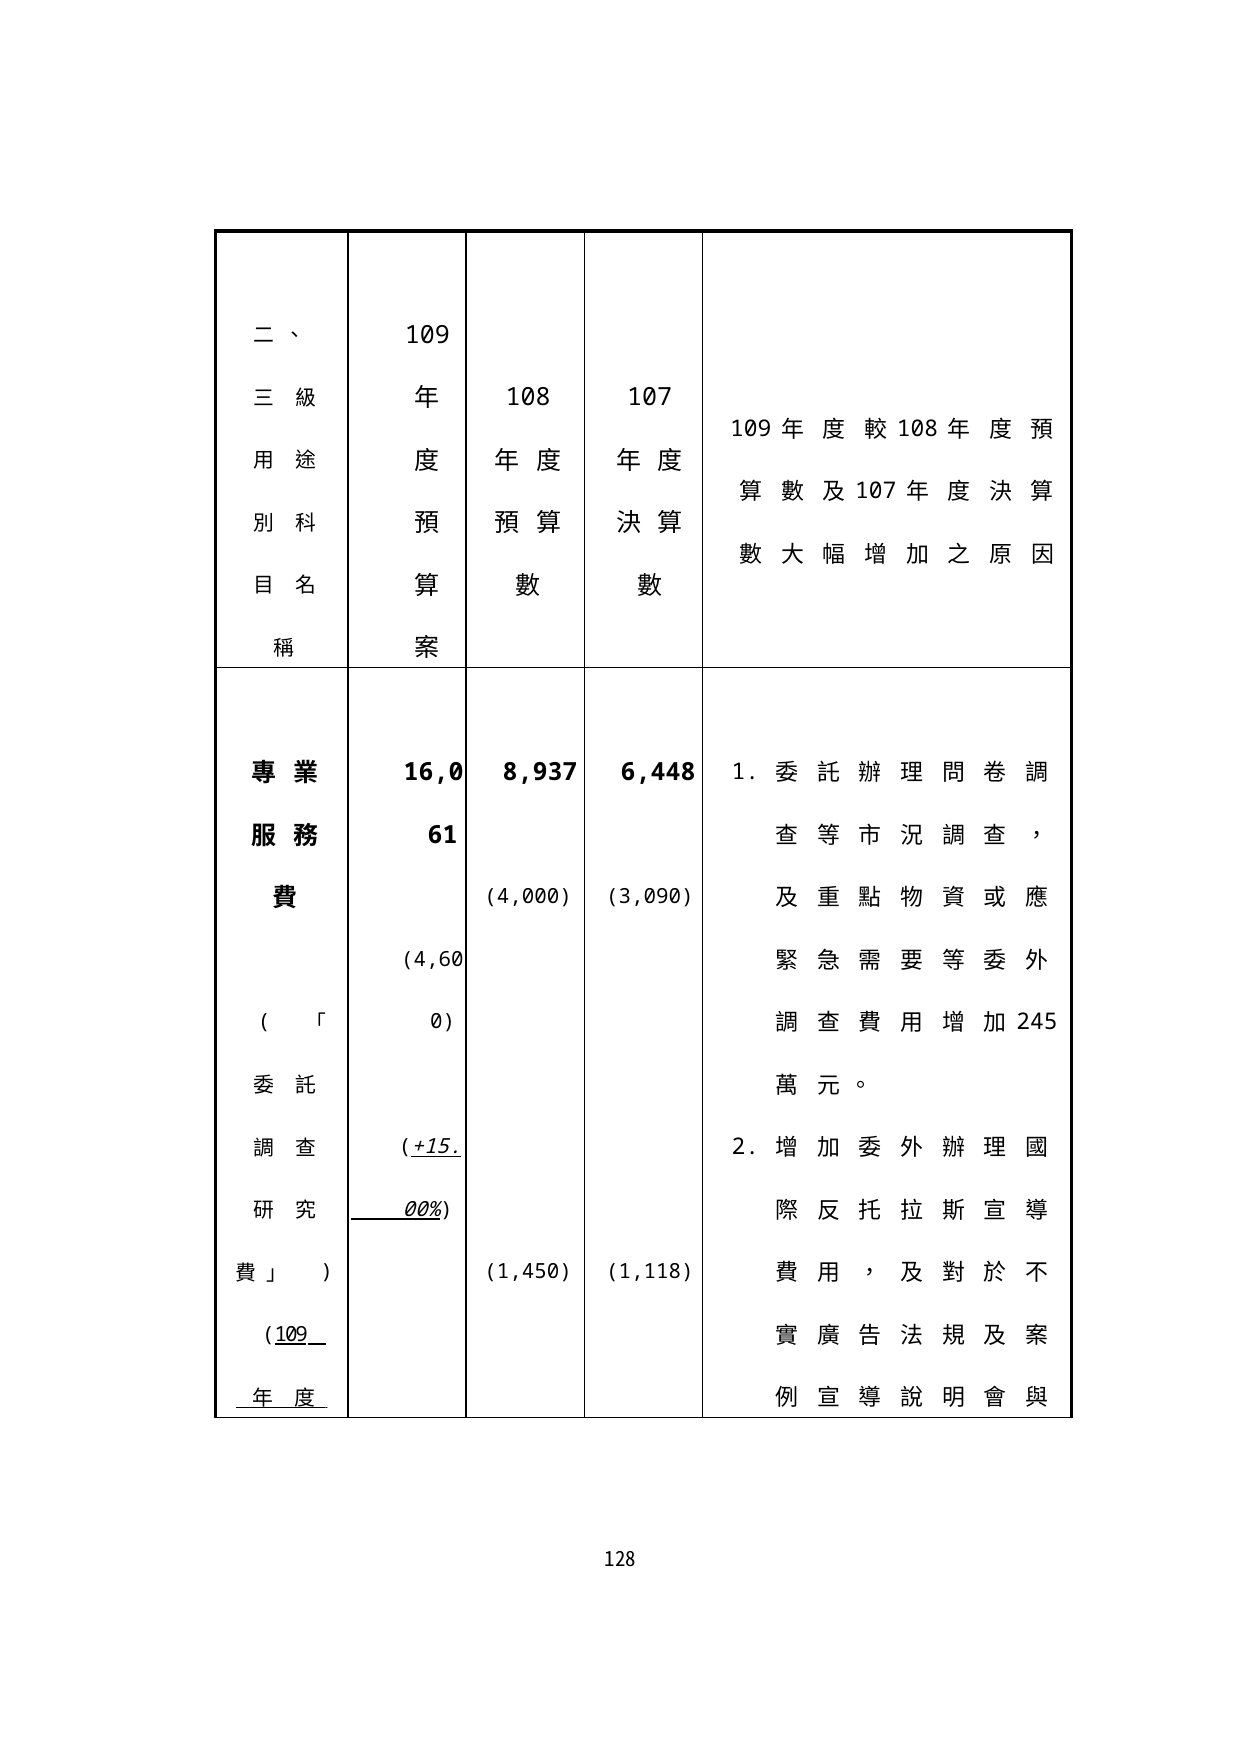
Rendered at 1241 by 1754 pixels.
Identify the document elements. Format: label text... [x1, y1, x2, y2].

table_header 107年度決算數 [585, 233, 702, 667]
table_header 108年度預算數 [467, 233, 584, 667]
table_cell 1.委託辦理問卷調查等市況調查，及重點物資或應緊急需要等委外調查費用增加245萬元。 2.增加委外辦理國際反托拉斯宣導費用，及對於不實廣告法規及案例宣導說明會與 [703, 668, 1070, 1417]
table_header 二、三級用途別科目名稱 [217, 233, 347, 667]
table_header 109年度 預算案 [349, 233, 465, 667]
table_header 109年度較108年度預算數及107年度決算數大幅增加之原因 [703, 233, 1070, 667]
table_cell 6,448 (3,090) (1,118) [585, 668, 702, 1417]
table_cell 8,937 (4,000) (1,450) [467, 668, 584, 1417]
table_cell 專業服務費 (「委託調查研究費」) (109年度 [217, 668, 347, 1417]
table_cell 16,061 (4,600) (+15.00%) [349, 668, 465, 1417]
